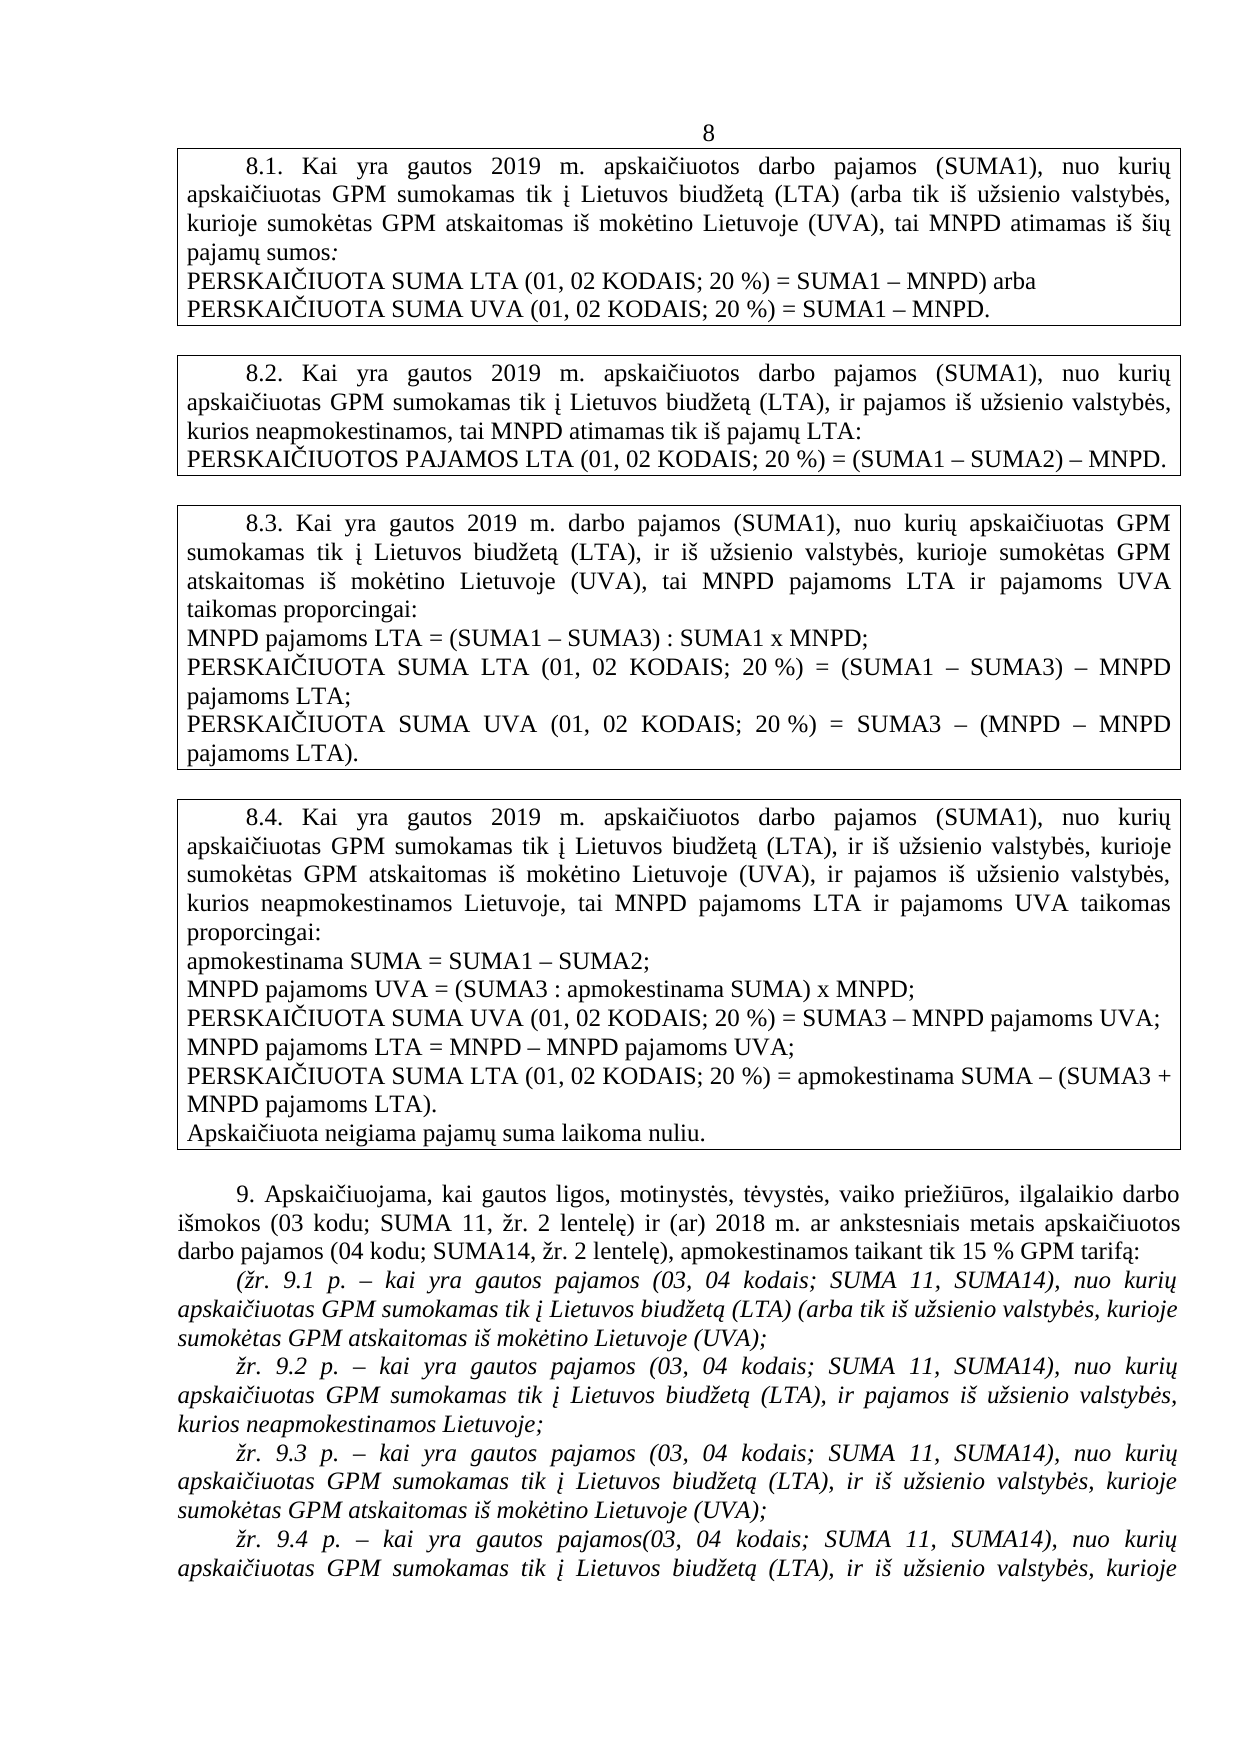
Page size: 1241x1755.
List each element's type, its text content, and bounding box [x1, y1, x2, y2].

text 9. Apskaičiuojama, kai gautos ligos, motinystės, tėvystės, vaiko priežiūros, ilgalaikio darbo išmokos (03 kodu; SUMA 11, žr. 2 lentelę) ir (ar) 2018 m. ar ankstesniais metais apskaičiuotos darbo pajamos (04 kodu; SUMA14, žr. 2 lentelę), apmokestinamos taikant tik 15 % GPM tarifą: [177, 1179, 1181, 1265]
text 8.4. Kai yra gautos 2019 m. apskaičiuotos darbo pajamos (SUMA1), nuo kurių apskaičiuotas GPM sumokamas tik į Lietuvos biudžetą (LTA), ir iš užsienio valstybės, kurioje sumokėtas GPM atskaitomas iš mokėtino Lietuvoje (UVA), ir pajamos iš užsienio valstybės, kurios neapmokestinamos Lietuvoje, tai MNPD pajamoms LTA ir pajamoms UVA taikomas proporcingai: [178, 800, 1180, 943]
text žr. 9.2 p. – kai yra gautos pajamos (03, 04 kodais; SUMA 11, SUMA14), nuo kurių apskaičiuotas GPM sumokamas tik į Lietuvos biudžetą (LTA), ir pajamos iš užsienio valstybės, kurios neapmokestinamos Lietuvoje; [177, 1351, 1181, 1438]
text apmokestinama SUMA = SUMA1 – SUMA2; [178, 943, 1180, 971]
text PERSKAIČIUOTA SUMA LTA (01, 02 KODAIS; 20 %) = (SUMA1 – SUMA3) – MNPD pajamoms LTA; [178, 649, 1180, 706]
text žr. 9.4 p. – kai yra gautos pajamos(03, 04 kodais; SUMA 11, SUMA14), nuo kurių apskaičiuotas GPM sumokamas tik į Lietuvos biudžetą (LTA), ir iš užsienio valstybės, kurioje [177, 1524, 1181, 1581]
text 8.3. Kai yra gautos 2019 m. darbo pajamos (SUMA1), nuo kurių apskaičiuotas GPM sumokamas tik į Lietuvos biudžetą (LTA), ir iš užsienio valstybės, kurioje sumokėtas GPM atskaitomas iš mokėtino Lietuvoje (UVA), tai MNPD pajamoms LTA ir pajamoms UVA taikomas proporcingai: [178, 506, 1180, 620]
text PERSKAIČIUOTOS PAJAMOS LTA (01, 02 KODAIS; 20 %) = (SUMA1 – SUMA2) – MNPD. [178, 441, 1180, 475]
text 8.2. Kai yra gautos 2019 m. apskaičiuotos darbo pajamos (SUMA1), nuo kurių apskaičiuotas GPM sumokamas tik į Lietuvos biudžetą (LTA), ir pajamos iš užsienio valstybės, kurios neapmokestinamos, tai MNPD atimamas tik iš pajamų LTA: [178, 356, 1180, 441]
text MNPD pajamoms LTA = (SUMA1 – SUMA3) : SUMA1 x MNPD; [178, 620, 1180, 649]
text žr. 9.3 p. – kai yra gautos pajamos (03, 04 kodais; SUMA 11, SUMA14), nuo kurių apskaičiuotas GPM sumokamas tik į Lietuvos biudžetą (LTA), ir iš užsienio valstybės, kurioje sumokėtas GPM atskaitomas iš mokėtino Lietuvoje (UVA); [177, 1438, 1181, 1524]
text Apskaičiuota neigiama pajamų suma laikoma nuliu. [178, 1115, 1180, 1149]
text MNPD pajamoms UVA = (SUMA3 : apmokestinama SUMA) x MNPD; [178, 971, 1180, 1000]
text PERSKAIČIUOTA SUMA LTA (01, 02 KODAIS; 20 %) = apmokestinama SUMA – (SUMA3 + MNPD pajamoms LTA). [178, 1058, 1180, 1115]
text PERSKAIČIUOTA SUMA UVA (01, 02 KODAIS; 20 %) = SUMA3 – MNPD pajamoms UVA; [178, 1000, 1180, 1029]
text PERSKAIČIUOTA SUMA UVA (01, 02 KODAIS; 20 %) = SUMA1 – MNPD. [178, 291, 1180, 325]
text MNPD pajamoms LTA = MNPD – MNPD pajamoms UVA; [178, 1029, 1180, 1058]
text (žr. 9.1 p. – kai yra gautos pajamos (03, 04 kodais; SUMA 11, SUMA14), nuo kurių apskaičiuotas GPM sumokamas tik į Lietuvos biudžetą (LTA) (arba tik iš užsienio valstybės, kurioje sumokėtas GPM atskaitomas iš mokėtino Lietuvoje (UVA); [177, 1265, 1181, 1351]
text 8.1. Kai yra gautos 2019 m. apskaičiuotos darbo pajamos (SUMA1), nuo kurių apskaičiuotas GPM sumokamas tik į Lietuvos biudžetą (LTA) (arba tik iš užsienio valstybės, kurioje sumokėtas GPM atskaitomas iš mokėtino Lietuvoje (UVA), tai MNPD atimamas iš šių pajamų sumos: [178, 149, 1180, 263]
text PERSKAIČIUOTA SUMA UVA (01, 02 KODAIS; 20 %) = SUMA3 – (MNPD – MNPD pajamoms LTA). [178, 706, 1180, 769]
text PERSKAIČIUOTA SUMA LTA (01, 02 KODAIS; 20 %) = SUMA1 – MNPD) arba [178, 263, 1180, 291]
